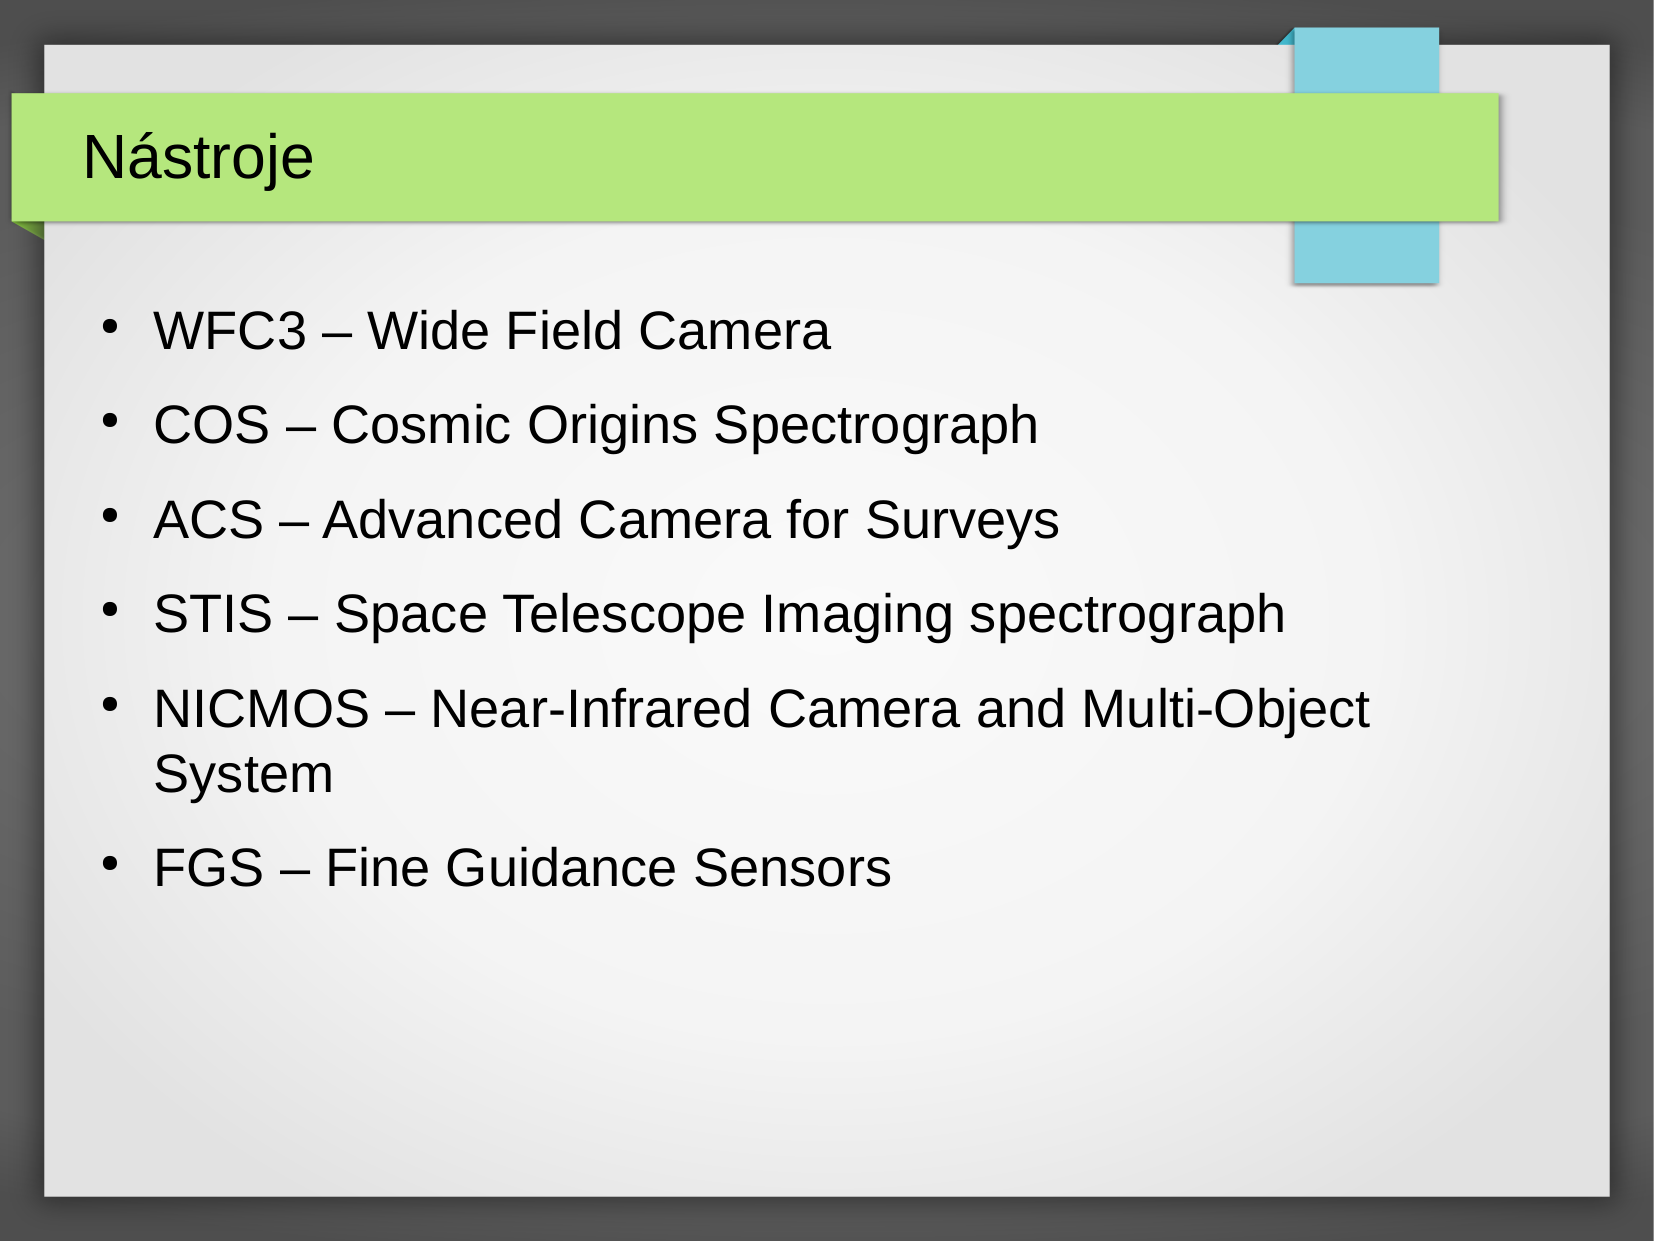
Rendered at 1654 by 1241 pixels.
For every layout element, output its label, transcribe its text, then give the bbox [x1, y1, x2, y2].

list WFC3 – Wide Field Camera COS – Cosmic Origins Spectrograph ACS – Advanced Camera for Surveys STIS – Space Telescope Imaging spectrograph NICMOS – Near-Infrared Camera and Multi-Object System FGS – Fine Guidance Sensors [82, 295, 1560, 1134]
title Nástroje [82, 50, 1264, 258]
picture [0, 0, 1654, 1241]
